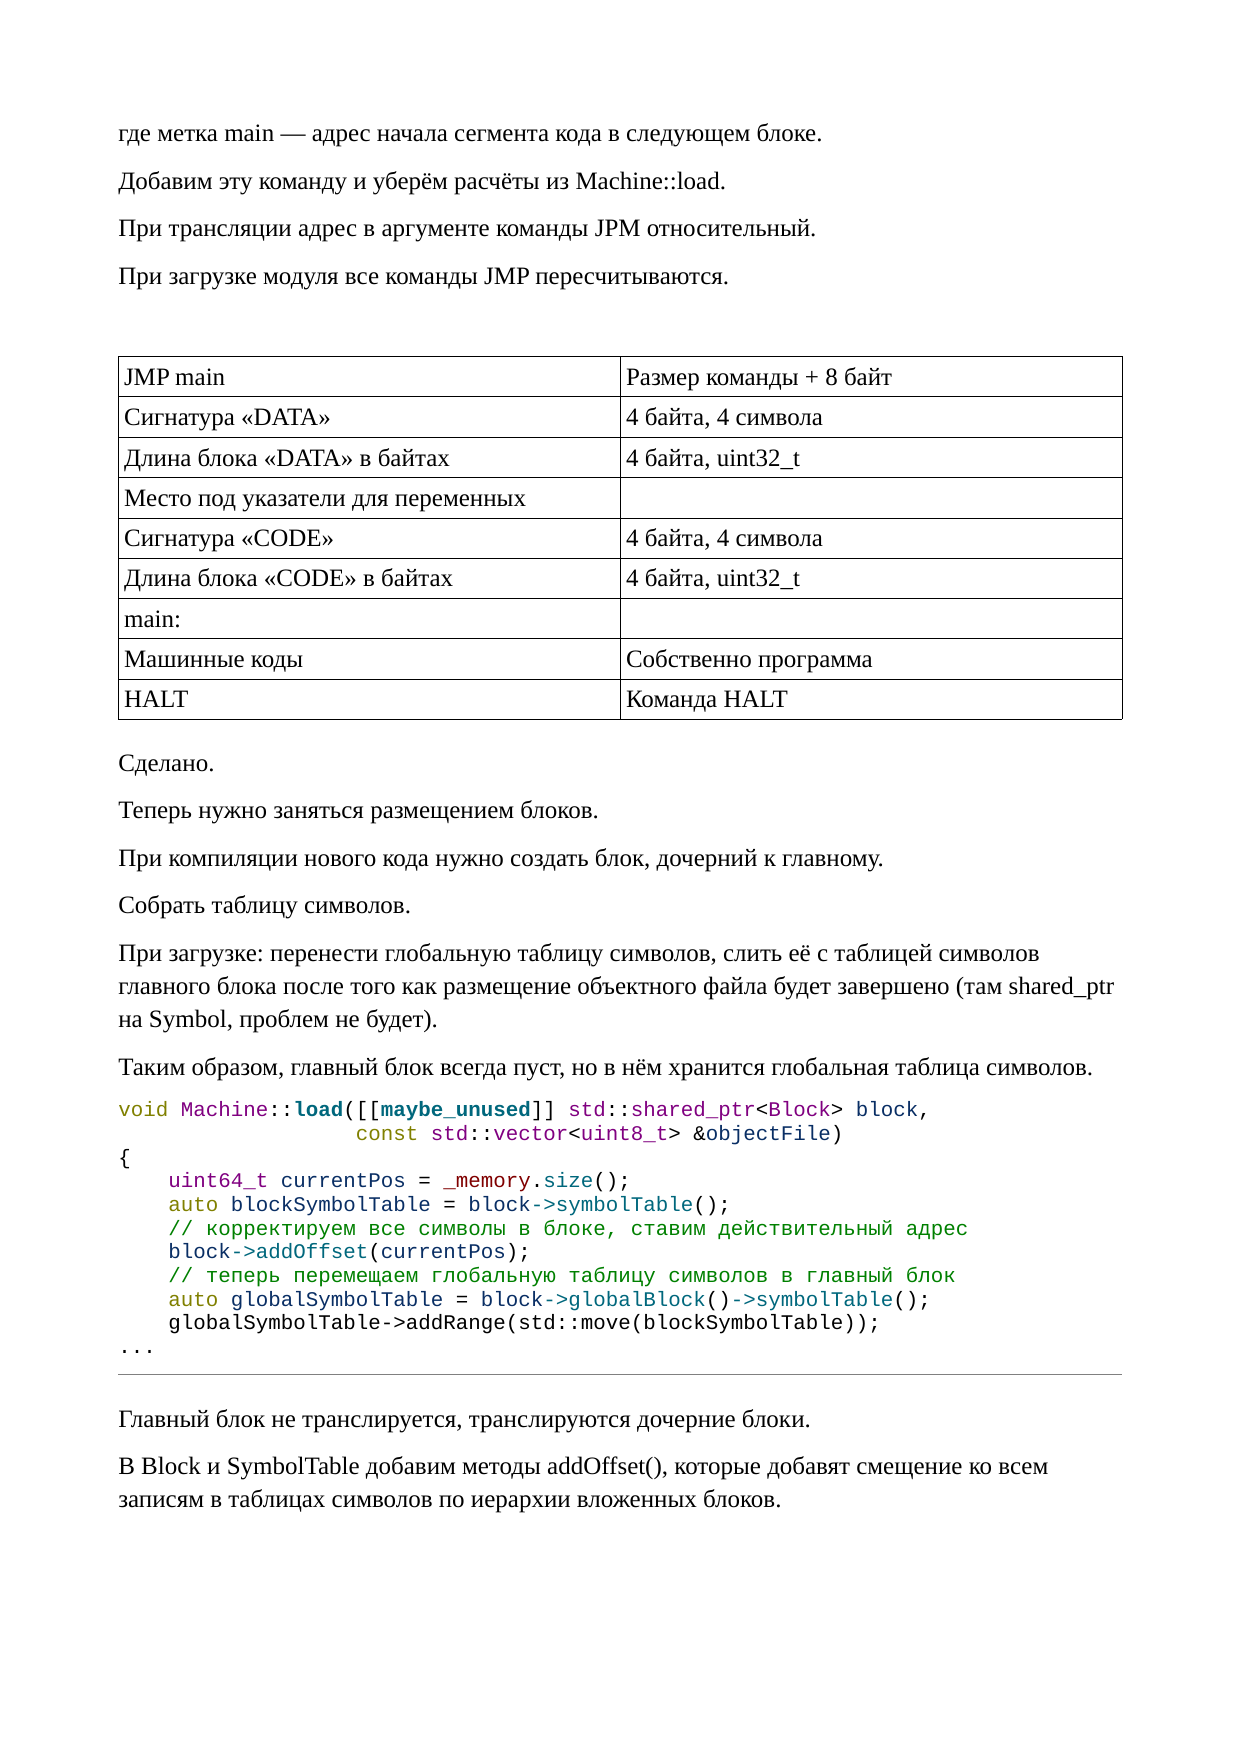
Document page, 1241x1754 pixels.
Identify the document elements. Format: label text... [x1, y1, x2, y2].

table_cell Собственно программа [621, 639, 1122, 679]
text globalSymbolTable->addRange(std::move(blockSymbolTable)); [118, 1312, 1122, 1336]
text Теперь нужно заняться размещением блоков. [118, 795, 1122, 824]
text auto globalSymbolTable = block->globalBlock()->symbolTable(); [118, 1289, 1122, 1312]
table_header Размер команды + 8 байт [621, 357, 1122, 396]
table_cell Место под указатели для переменных [119, 478, 620, 517]
table_header JMP main [119, 357, 620, 396]
text Таким образом, главный блок всегда пуст, но в нём хранится глобальная таблица символов. [118, 1052, 1122, 1081]
text auto blockSymbolTable = block->symbolTable(); [118, 1194, 1122, 1218]
text { [118, 1147, 1122, 1170]
table_cell Сигнатура «DATA» [119, 397, 620, 437]
text Сделано. [118, 748, 1122, 777]
table_cell Машинные коды [119, 639, 620, 679]
text Главный блок не транслируется, транслируются дочерние блоки. [118, 1404, 1122, 1433]
table_cell [621, 599, 1122, 638]
text где метка main — адрес начала сегмента кода в следующем блоке. [118, 118, 1122, 147]
text При загрузке модуля все команды JMP пересчитываются. [118, 261, 1122, 290]
table_cell [621, 478, 1122, 517]
table_cell Сигнатура «CODE» [119, 519, 620, 558]
table_cell 4 байта, 4 символа [621, 519, 1122, 558]
table_cell 4 байта, 4 символа [621, 397, 1122, 437]
table_cell Команда HALT [621, 680, 1122, 719]
text // корректируем все символы в блоке, ставим действительный адрес [118, 1218, 1122, 1241]
text ... [118, 1336, 1122, 1359]
table_cell main: [119, 599, 620, 638]
table_cell 4 байта, uint32_t [621, 559, 1122, 598]
text block->addOffset(currentPos); [118, 1241, 1122, 1265]
text При загрузке: перенести глобальную таблицу символов, слить её с таблицей символов главного блока после того как размещение объектного файла будет завершено (там shared_ptr на Symbol, проблем не будет). [118, 938, 1122, 1033]
text Собрать таблицу символов. [118, 891, 1122, 919]
table_cell Длина блока «CODE» в байтах [119, 559, 620, 598]
text uint64_t currentPos = _memory.size(); [118, 1170, 1122, 1194]
table_cell HALT [119, 680, 620, 719]
text В Block и SymbolTable добавим методы addOffset(), которые добавят смещение ко всем записям в таблицах символов по иерархии вложенных блоков. [118, 1451, 1122, 1513]
text При компиляции нового кода нужно создать блок, дочерний к главному. [118, 843, 1122, 872]
table_cell 4 байта, uint32_t [621, 438, 1122, 477]
table_cell Длина блока «DATA» в байтах [119, 438, 620, 477]
text При трансляции адрес в аргументе команды JPM относительный. [118, 213, 1122, 242]
text // теперь перемещаем глобальную таблицу символов в главный блок [118, 1265, 1122, 1289]
text void Machine::load([[maybe_unused]] std::shared_ptr<Block> block, [118, 1099, 1122, 1123]
text const std::vector<uint8_t> &objectFile) [118, 1123, 1122, 1147]
text Добавим эту команду и уберём расчёты из Machine::load. [118, 166, 1122, 194]
